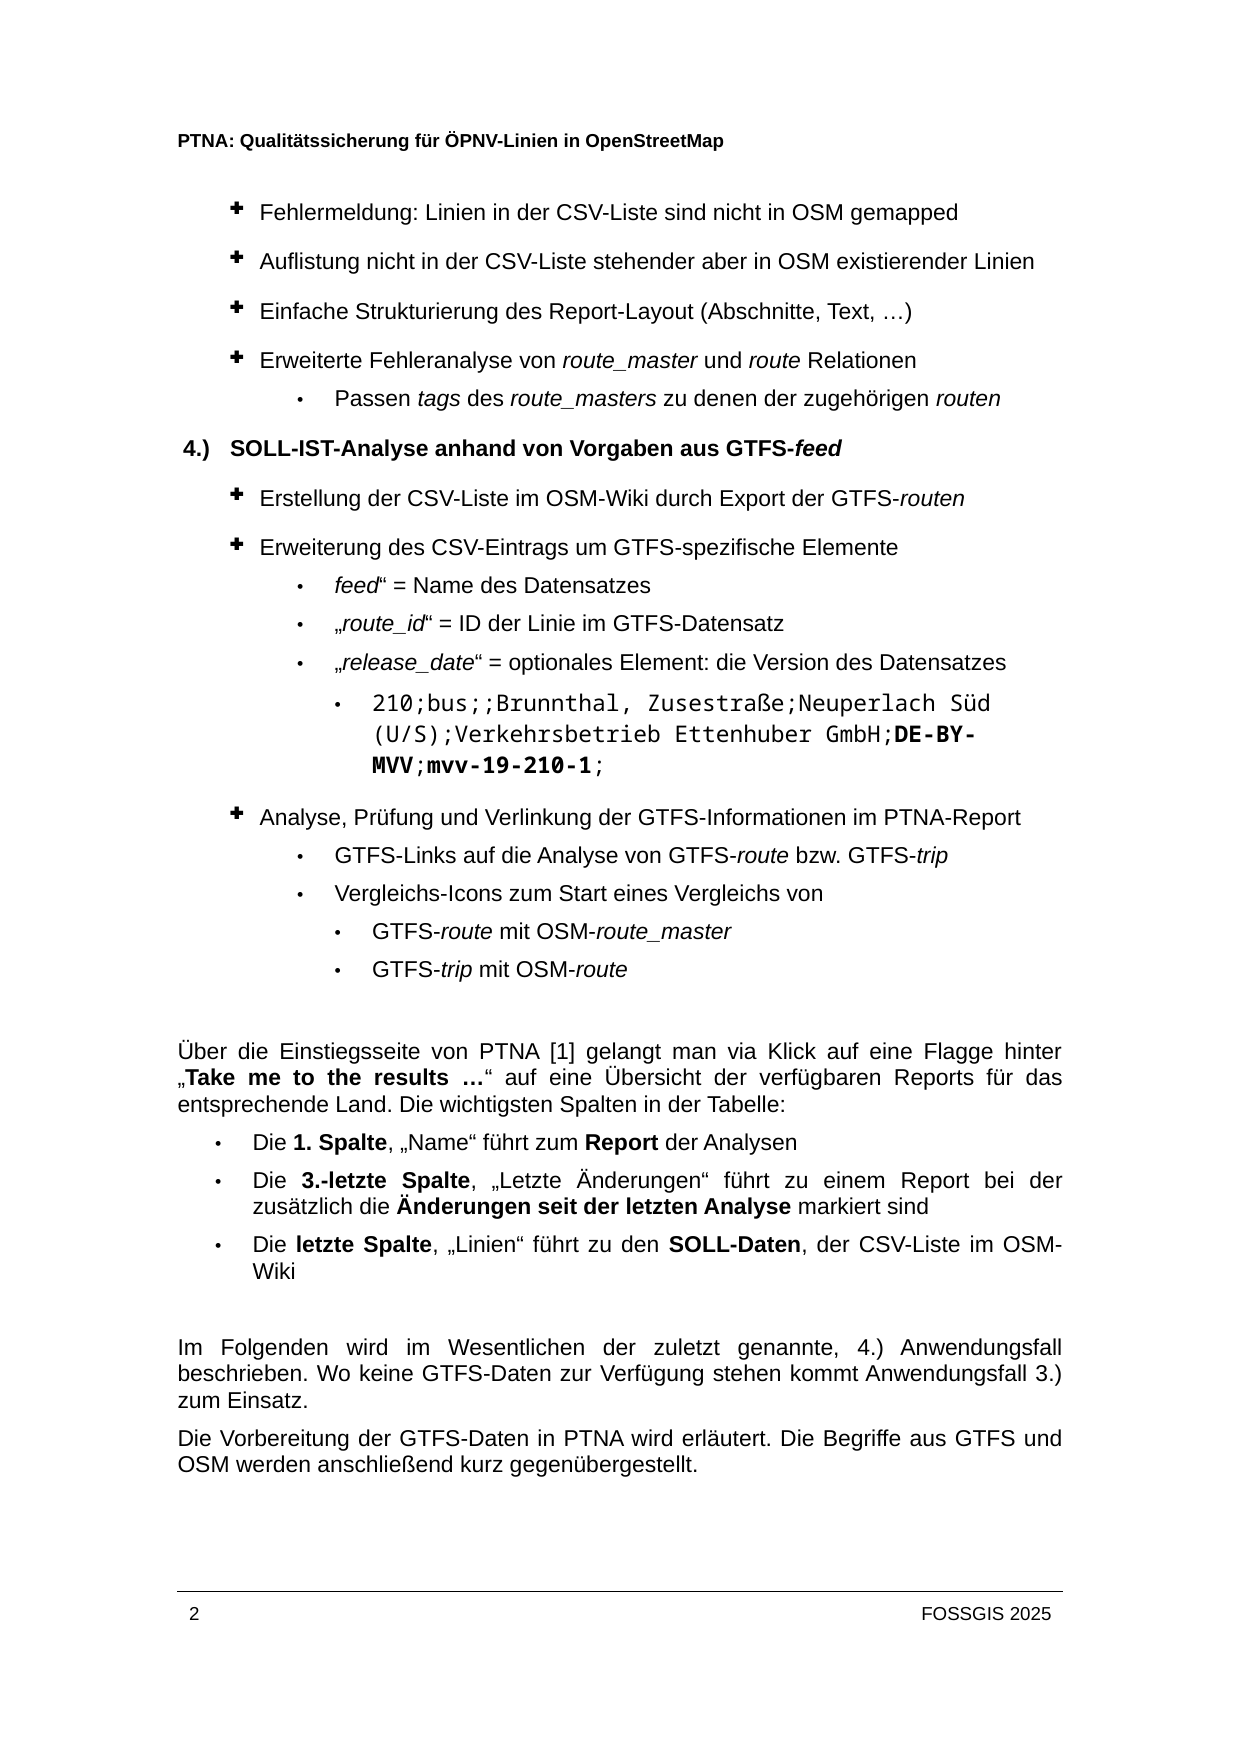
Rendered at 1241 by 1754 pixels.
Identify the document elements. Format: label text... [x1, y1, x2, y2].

table_cell SOLL-IST-Analyse anhand von Vorgaben aus GTFS-feed [224, 418, 1063, 467]
table_cell [177, 467, 224, 517]
text Im Folgenden wird im Wesentlichen der zuletzt genannte, 4.) Anwendungsfall beschrieben. Wo keine GTFS-Daten zur Verfügung stehen kommt Anwendungsfall 3.) zum Einsatz. [177, 1334, 1063, 1413]
table_cell [177, 517, 224, 786]
table_cell ✚ [224, 467, 254, 517]
list Die 1. Spalte, „Name“ führt zum Report der Analysen [215, 1129, 1063, 1155]
table_cell [177, 330, 224, 417]
table_cell [177, 231, 224, 280]
list Die 3.-letzte Spalte, „Letzte Änderungen“ führt zu einem Report bei der zusätzlich die Änderungen seit der letzten Analyse markiert sind [215, 1167, 1063, 1220]
table_cell Auflistung nicht in der CSV-Liste stehender aber in OSM existierender Linien [254, 231, 1063, 280]
table_cell ✚ [224, 330, 254, 417]
table_cell Erstellung der CSV-Liste im OSM-Wiki durch Export der GTFS-routen [254, 467, 1063, 517]
table_cell ✚ [224, 517, 254, 786]
table_cell Erweiterung des CSV-Eintrags um GTFS-spezifische Elemente feed“ = Name des Datensatzes „route_id“ = ID der Linie im GTFS-Datensatz „release_date“ = optionales Element: die Version des Datensatzes 210;bus;;Brunnthal, Zusestraße;Neuperlach Süd (U/S);Verkehrsbetrieb Ettenhuber GmbH;DE-BY-MVV;mvv-19-210-1; [254, 517, 1063, 786]
table_cell ✚ [224, 786, 254, 988]
text Die Vorbereitung der GTFS-Daten in PTNA wird erläutert. Die Begriffe aus GTFS und OSM werden anschließend kurz gegenübergestellt. [177, 1425, 1063, 1478]
text Über die Einstiegsseite von PTNA [1] gelangt man via Klick auf eine Flagge hinter „Take me to the results …“ auf eine Übersicht der verfügbaren Reports für das entsprechende Land. Die wichtigsten Spalten in der Tabelle: [177, 1038, 1063, 1117]
table_cell Einfache Strukturierung des Report-Layout (Abschnitte, Text, …) [254, 280, 1063, 330]
table_cell ✚ [224, 181, 254, 231]
table_cell [177, 280, 224, 330]
table_cell ✚ [224, 280, 254, 330]
table_cell Analyse, Prüfung und Verlinkung der GTFS-Informationen im PTNA-Report GTFS-Links auf die Analyse von GTFS-route bzw. GTFS-trip Vergleichs-Icons zum Start eines Vergleichs von GTFS-route mit OSM-route_master GTFS-trip mit OSM-route [254, 786, 1063, 988]
table_cell 4.) [177, 418, 224, 467]
list Die letzte Spalte, „Linien“ führt zu den SOLL-Daten, der CSV-Liste im OSM-Wiki [215, 1231, 1063, 1284]
table_cell [177, 181, 224, 231]
table_cell Erweiterte Fehleranalyse von route_master und route Relationen Passen tags des route_masters zu denen der zugehörigen routen [254, 330, 1063, 417]
table_cell Fehlermeldung: Linien in der CSV-Liste sind nicht in OSM gemapped [254, 181, 1063, 231]
table_cell [177, 786, 224, 988]
table_cell ✚ [224, 231, 254, 280]
